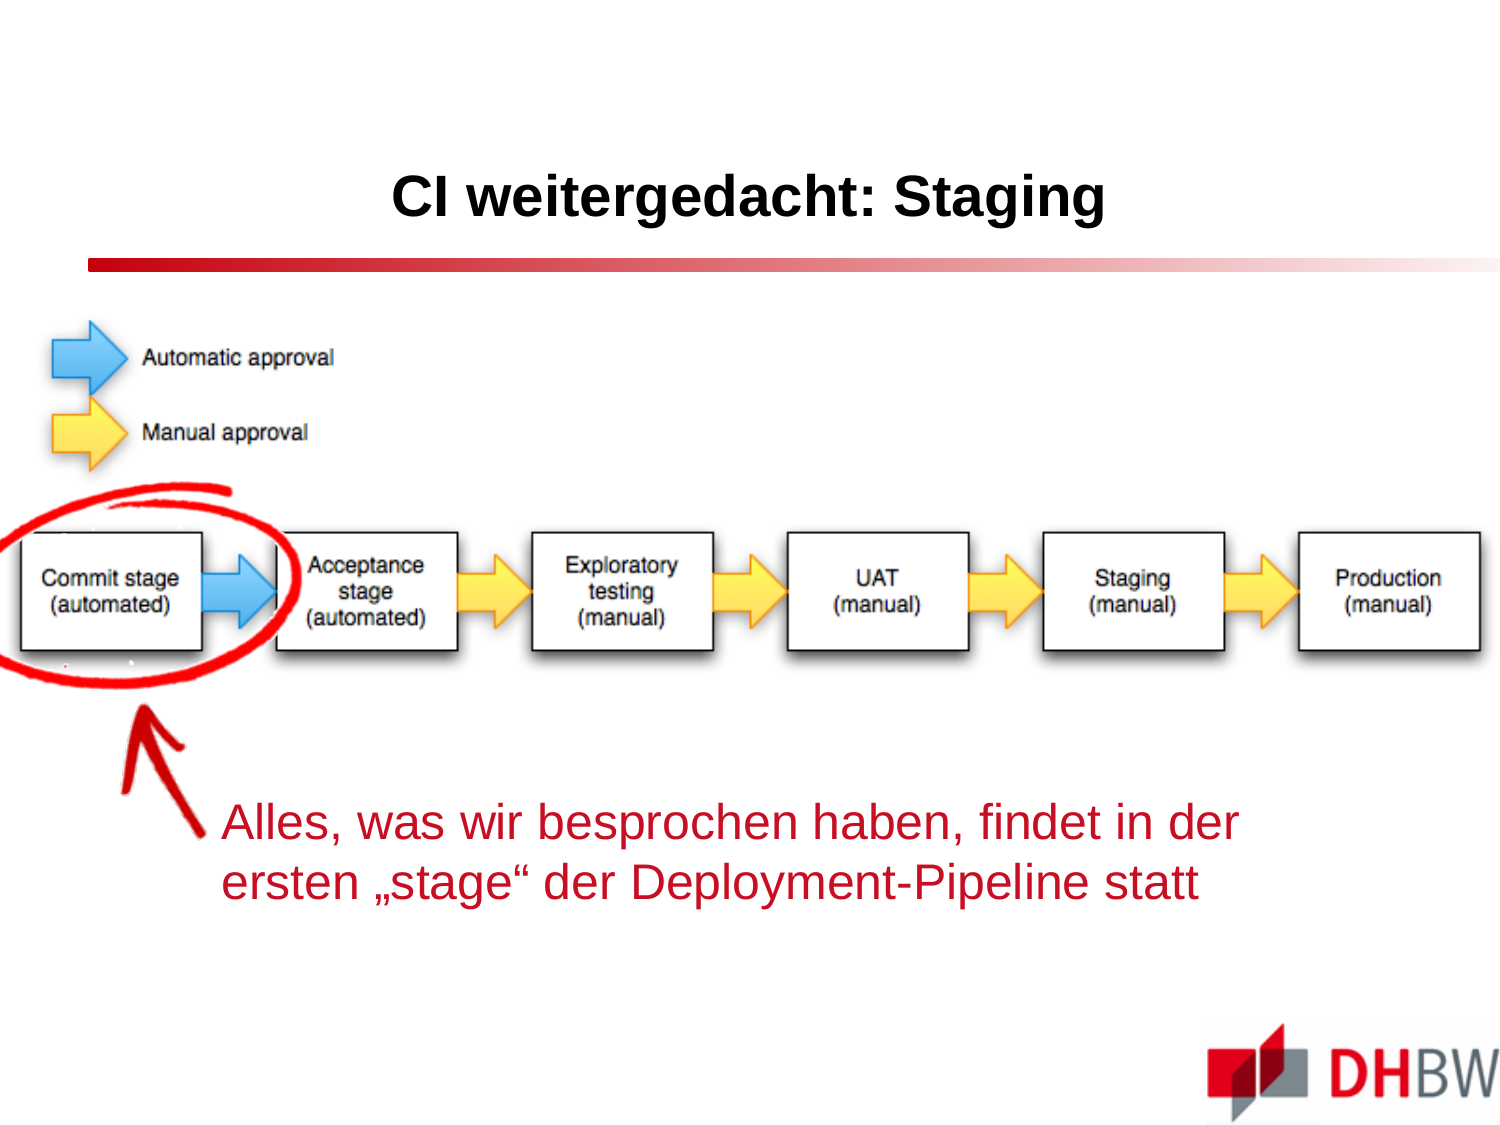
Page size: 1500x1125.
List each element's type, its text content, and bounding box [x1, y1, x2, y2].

picture [0, 304, 1500, 872]
picture [1206, 1021, 1500, 1125]
title CI weitergedacht: Staging [112, 20, 1388, 304]
text_box Alles, was wir besprochen haben, findet in der ersten „stage“ der Deployment-Pipeline statt [206, 782, 1300, 918]
